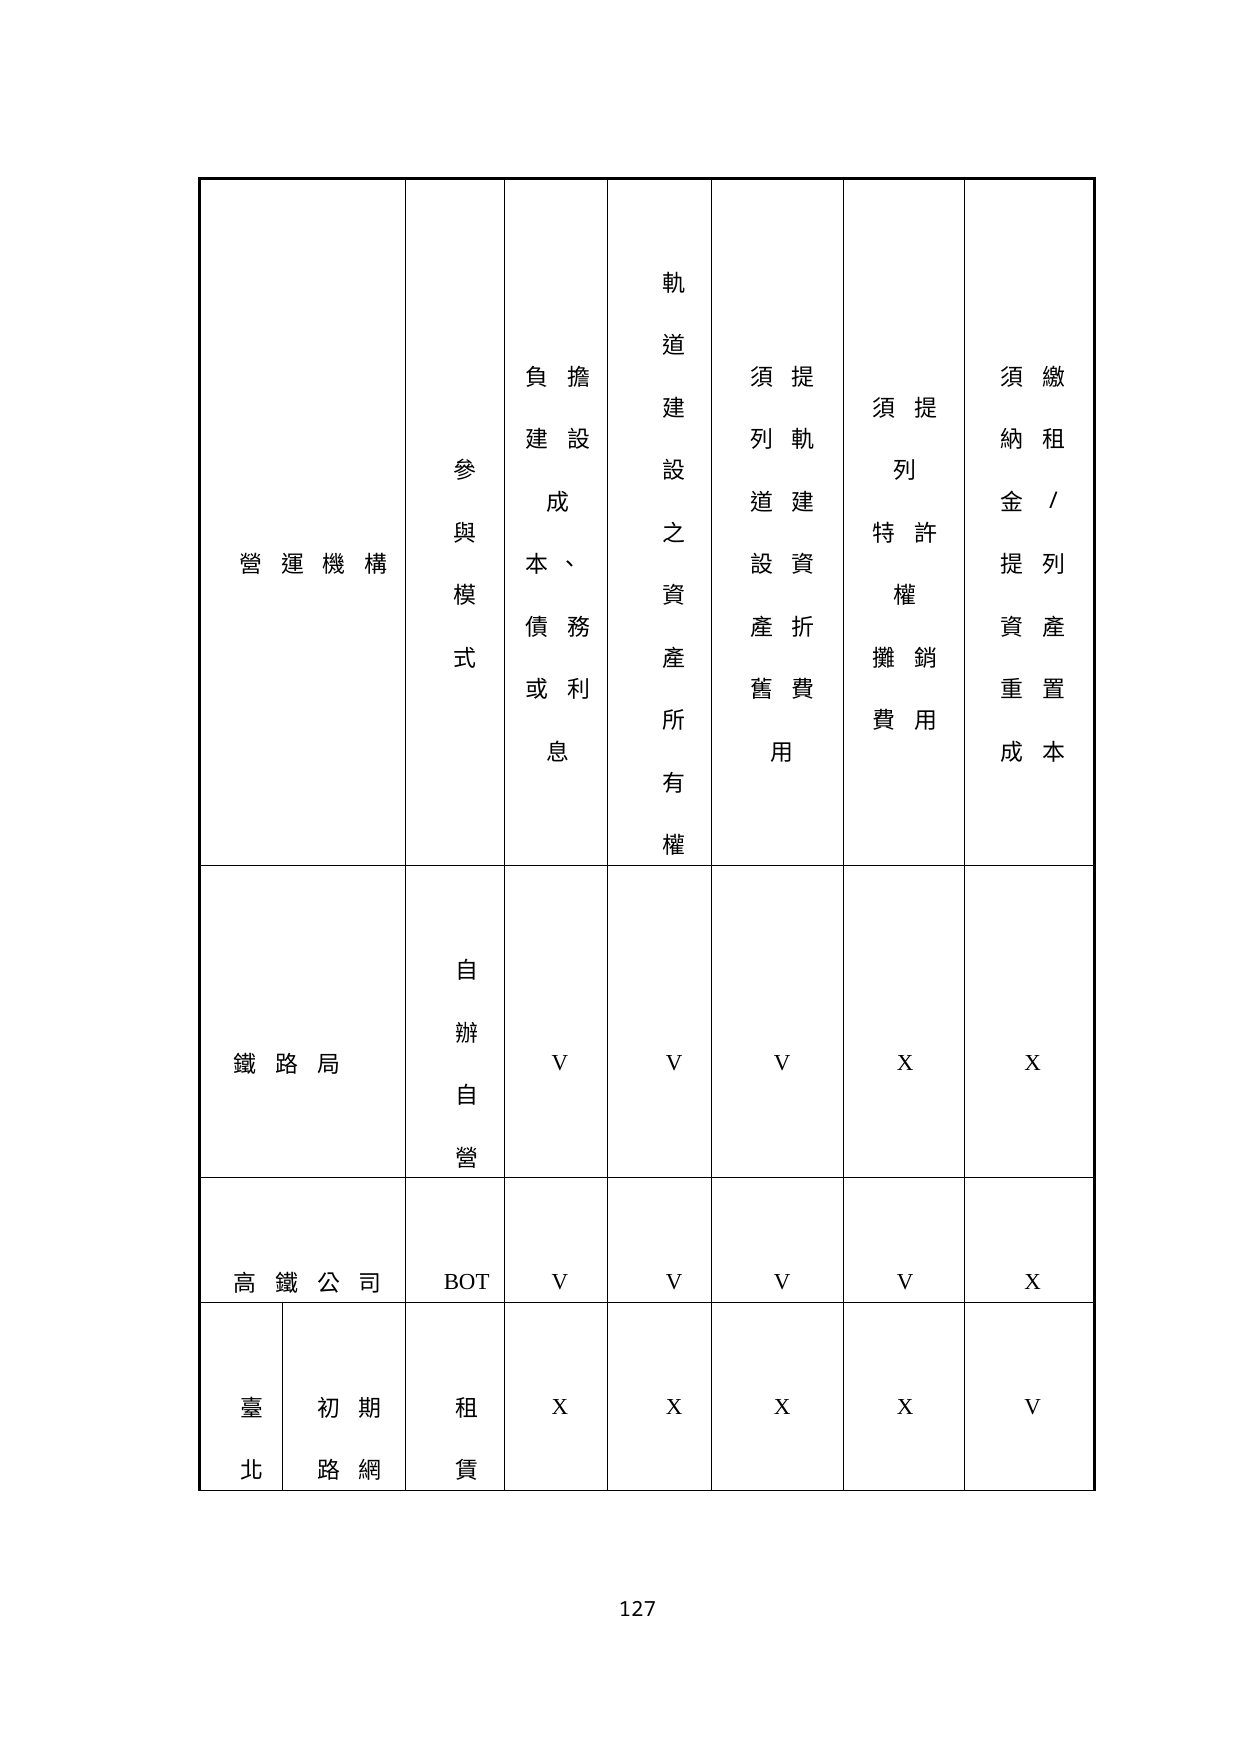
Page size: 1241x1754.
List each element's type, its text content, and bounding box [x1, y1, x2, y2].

table_header 營運機構 [201, 180, 405, 865]
table_cell 臺北 [201, 1303, 282, 1490]
table_cell X [965, 1178, 1093, 1302]
table_cell V [965, 1303, 1093, 1490]
table_cell X [608, 1303, 711, 1490]
table_cell 初期路網 [283, 1303, 405, 1490]
table_cell V [505, 1178, 607, 1302]
table_cell X [965, 866, 1093, 1177]
table_header 軌道建設之資產所有權 [608, 180, 711, 865]
table_cell 自辦 自營 [406, 866, 504, 1177]
table_header 須提列 特許權 攤銷費用 [844, 180, 964, 865]
table_header 參與 模式 [406, 180, 504, 865]
table_cell X [712, 1303, 843, 1490]
table_cell V [505, 866, 607, 1177]
table_cell 鐵路局 [201, 866, 405, 1177]
table_cell V [844, 1178, 964, 1302]
table_cell X [844, 1303, 964, 1490]
table_header 須提列軌道建設資產折舊費用 [712, 180, 843, 865]
table_header 須繳納租金/提列資產重置成本 [965, 180, 1093, 865]
table_cell 高鐵公司 [201, 1178, 405, 1302]
table_cell BOT [406, 1178, 504, 1302]
table_cell X [505, 1303, 607, 1490]
table_cell V [608, 866, 711, 1177]
table_cell V [712, 1178, 843, 1302]
table_header 負擔建設成本、債務或利息 [505, 180, 607, 865]
table_cell V [608, 1178, 711, 1302]
table_cell 租賃 [406, 1303, 504, 1490]
table_cell X [844, 866, 964, 1177]
table_cell V [712, 866, 843, 1177]
